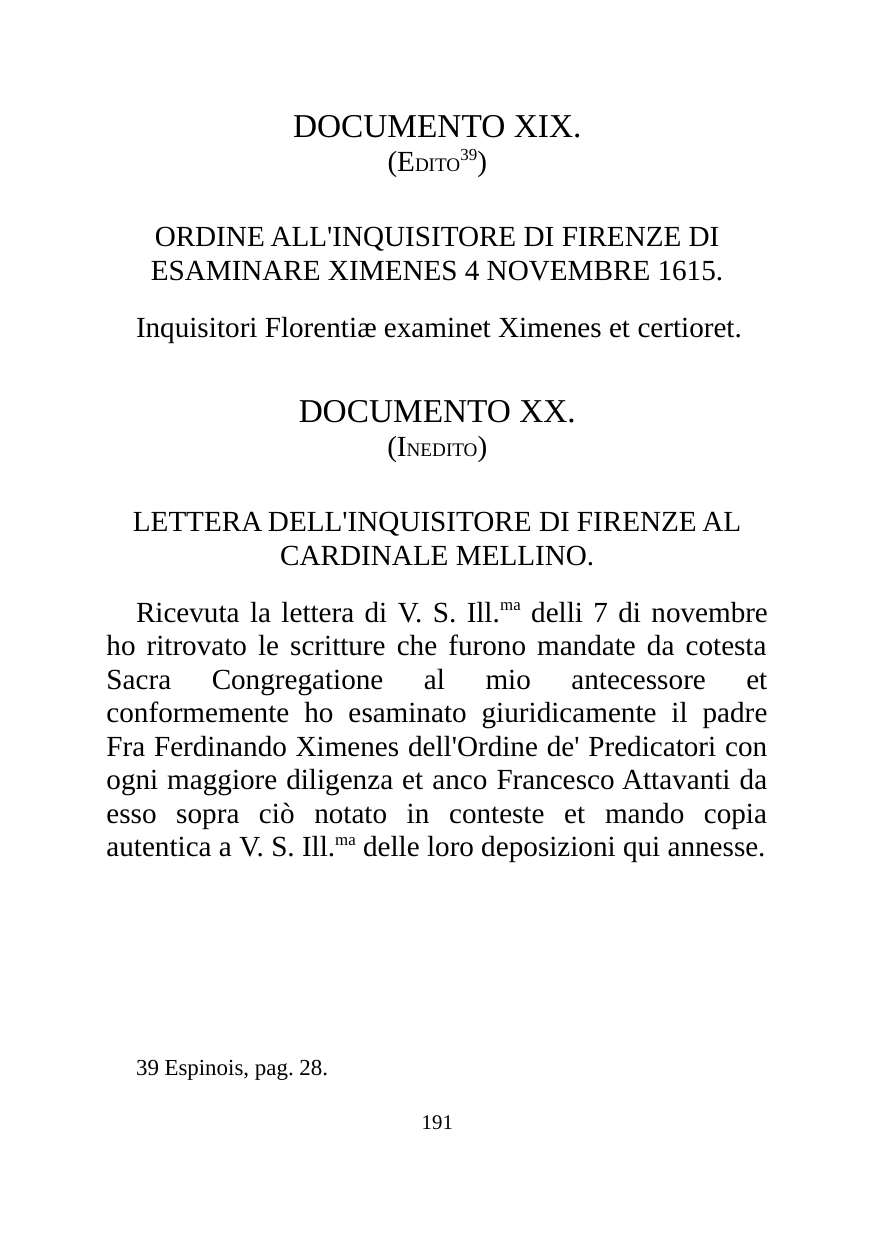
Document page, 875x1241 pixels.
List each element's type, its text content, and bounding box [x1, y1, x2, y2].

text (Edito) [106, 144, 768, 178]
text Espinois, pag. 28. [106, 1054, 768, 1080]
text Ricevuta la lettera di V. S. Ill.ma delli 7 di novembre ho ritrovato le scritture che furono mandate da cotesta Sacra Congregatione al mio antecessore et conformemente ho esaminato giuridicamente il padre Fra Ferdinando Ximenes dell'Ordine de' Predicatori con ogni maggiore diligenza et anco Francesco Attavanti da esso sopra ciò notato in conteste et mando copia autentica a V. S. Ill.ma delle loro deposizioni qui annesse. [106, 595, 768, 863]
subtitle DOCUMENTO XIX. [106, 106, 768, 144]
subtitle DOCUMENTO XX. [106, 391, 768, 429]
text Inquisitori Florentiæ examinet Ximenes et certioret. [106, 310, 768, 344]
subtitle LETTERA DELL'INQUISITORE DI FIRENZE AL CARDINALE MELLINO. [106, 504, 768, 571]
text (Inedito) [106, 429, 768, 463]
subtitle ORDINE ALL'INQUISITORE DI FIRENZE DI ESAMINARE XIMENES 4 NOVEMBRE 1615. [106, 219, 768, 286]
